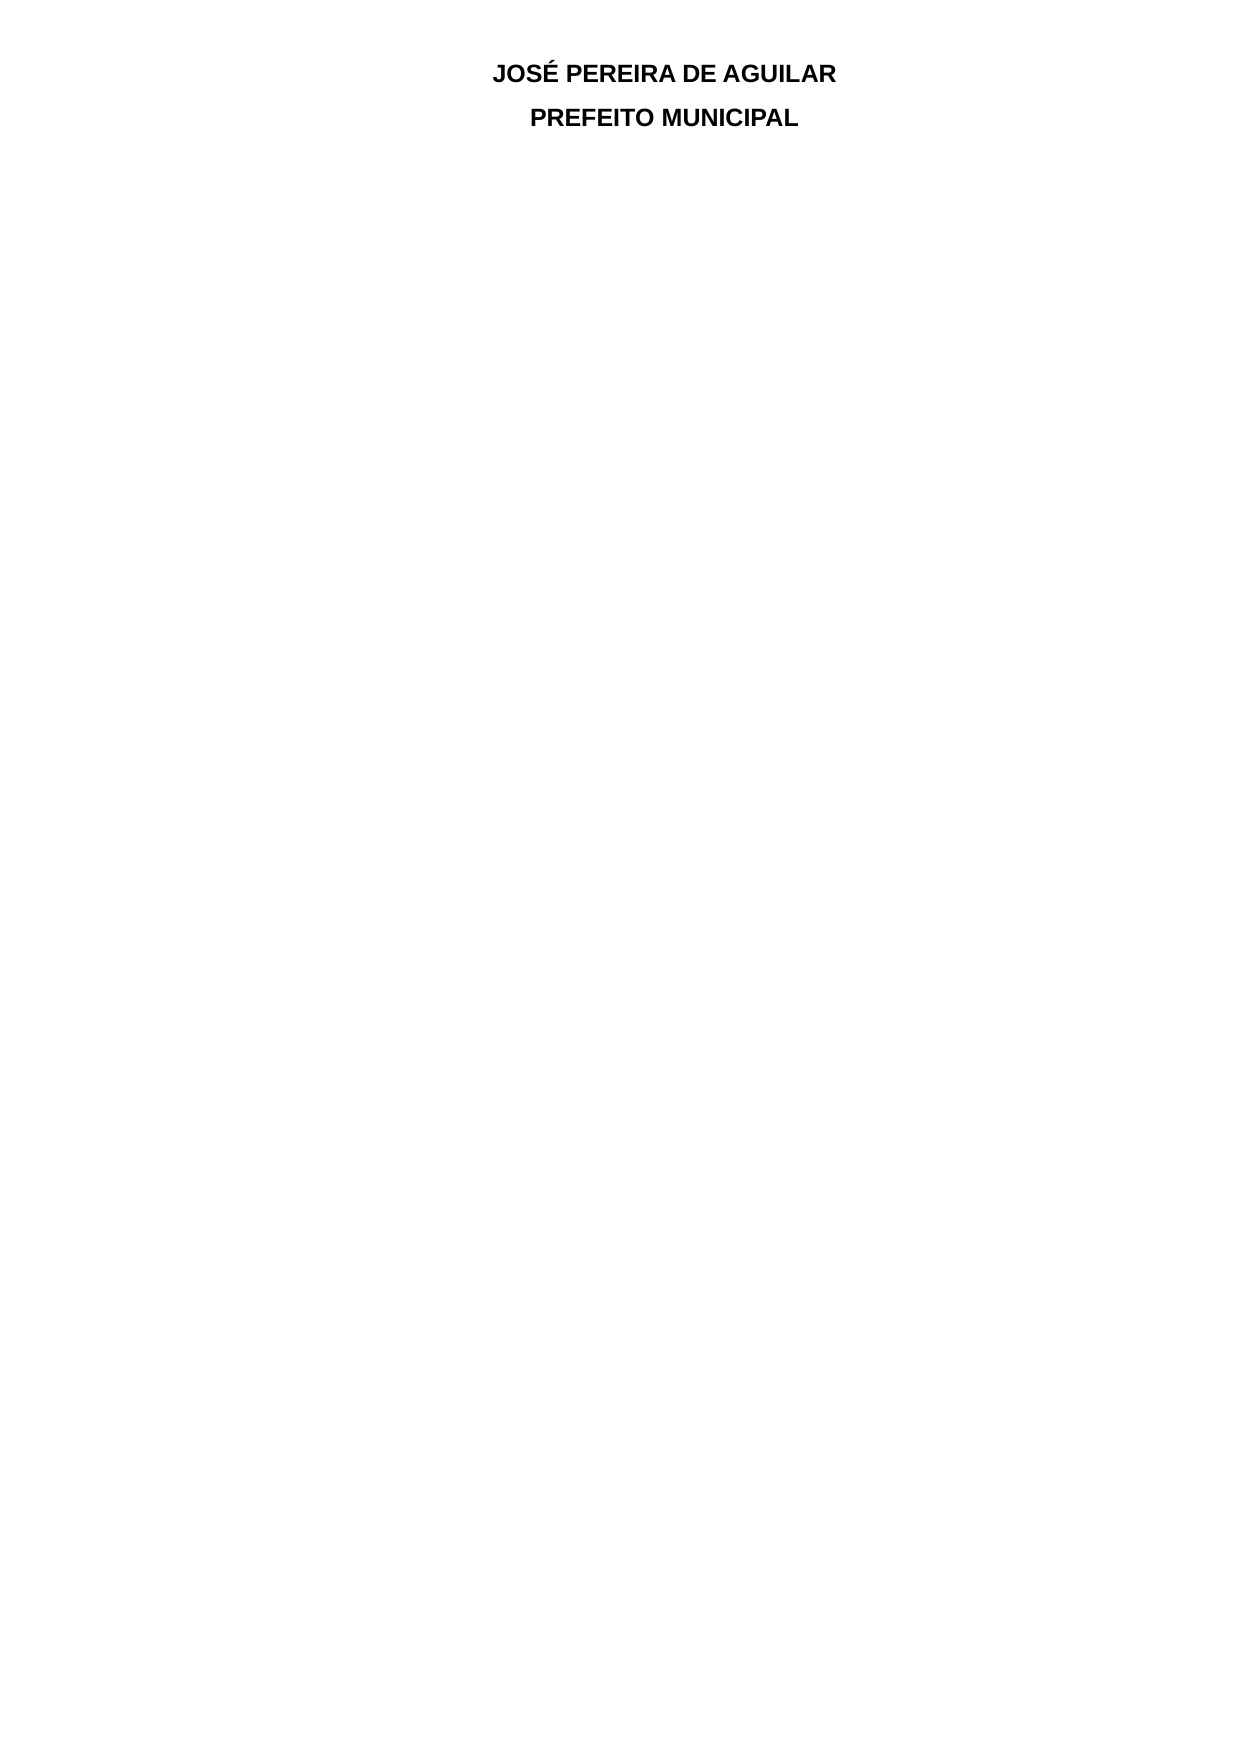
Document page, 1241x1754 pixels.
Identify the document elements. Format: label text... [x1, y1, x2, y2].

subtitle JOSÉ PEREIRA DE AGUILAR [177, 59, 1152, 88]
subtitle PREFEITO MUNICIPAL [177, 103, 1152, 132]
